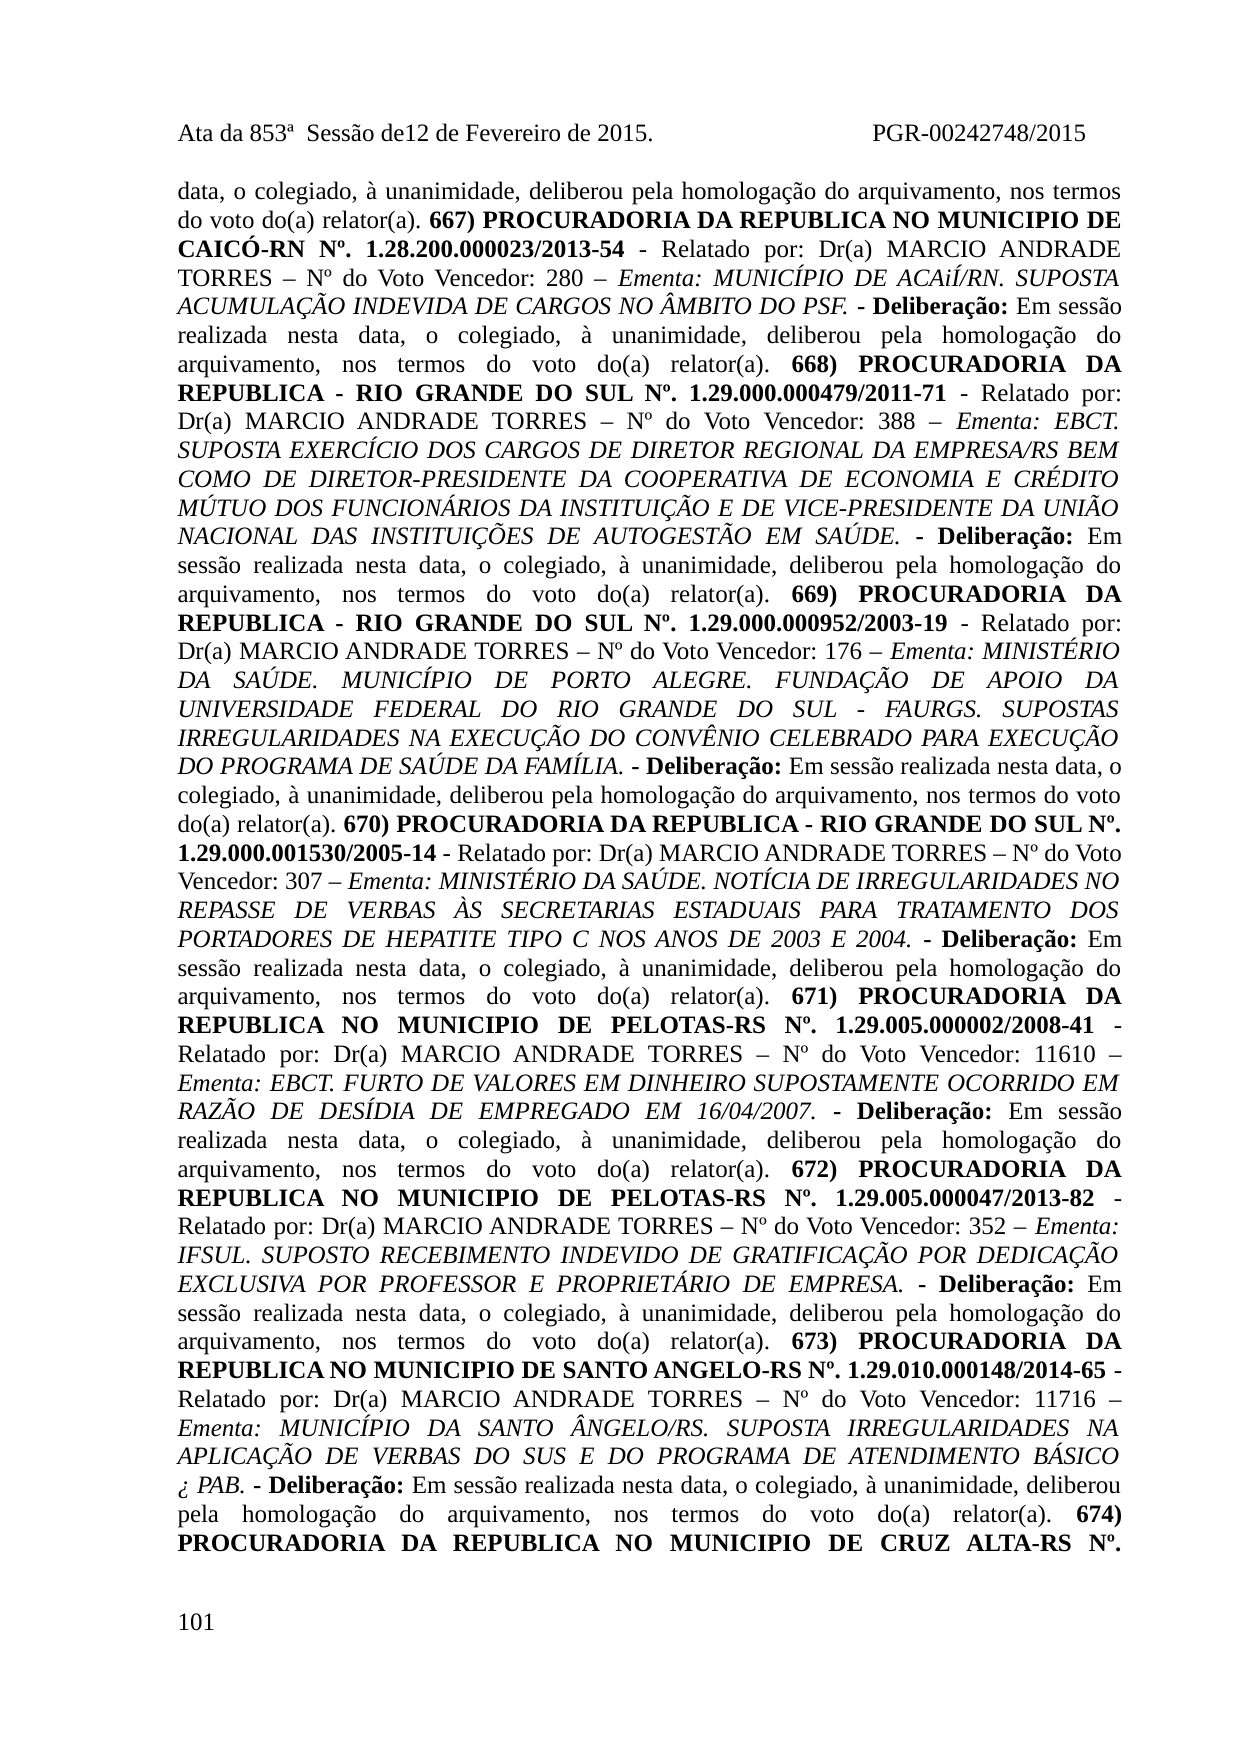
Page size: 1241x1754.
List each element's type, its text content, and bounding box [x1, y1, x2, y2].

text data, o colegiado, à unanimidade, deliberou pela homologação do arquivamento, nos termos do voto do(a) relator(a). 667) PROCURADORIA DA REPUBLICA NO MUNICIPIO DE CAICÓ-RN Nº. 1.28.200.000023/2013-54 - Relatado por: Dr(a) MARCIO ANDRADE TORRES – Nº do Voto Vencedor: 280 – Ementa: MUNICÍPIO DE ACAiÍ/RN. SUPOSTA ACUMULAÇÃO INDEVIDA DE CARGOS NO ÂMBITO DO PSF. - Deliberação: Em sessão realizada nesta data, o colegiado, à unanimidade, deliberou pela homologação do arquivamento, nos termos do voto do(a) relator(a). 668) PROCURADORIA DA REPUBLICA - RIO GRANDE DO SUL Nº. 1.29.000.000479/2011-71 - Relatado por: Dr(a) MARCIO ANDRADE TORRES – Nº do Voto Vencedor: 388 – Ementa: EBCT. SUPOSTA EXERCÍCIO DOS CARGOS DE DIRETOR REGIONAL DA EMPRESA/RS BEM COMO DE DIRETOR-PRESIDENTE DA COOPERATIVA DE ECONOMIA E CRÉDITO MÚTUO DOS FUNCIONÁRIOS DA INSTITUIÇÃO E DE VICE-PRESIDENTE DA UNIÃO NACIONAL DAS INSTITUIÇÕES DE AUTOGESTÃO EM SAÚDE. - Deliberação: Em sessão realizada nesta data, o colegiado, à unanimidade, deliberou pela homologação do arquivamento, nos termos do voto do(a) relator(a). 669) PROCURADORIA DA REPUBLICA - RIO GRANDE DO SUL Nº. 1.29.000.000952/2003-19 - Relatado por: Dr(a) MARCIO ANDRADE TORRES – Nº do Voto Vencedor: 176 – Ementa: MINISTÉRIO DA SAÚDE. MUNICÍPIO DE PORTO ALEGRE. FUNDAÇÃO DE APOIO DA UNIVERSIDADE FEDERAL DO RIO GRANDE DO SUL - FAURGS. SUPOSTAS IRREGULARIDADES NA EXECUÇÃO DO CONVÊNIO CELEBRADO PARA EXECUÇÃO DO PROGRAMA DE SAÚDE DA FAMÍLIA. - Deliberação: Em sessão realizada nesta data, o colegiado, à unanimidade, deliberou pela homologação do arquivamento, nos termos do voto do(a) relator(a). 670) PROCURADORIA DA REPUBLICA - RIO GRANDE DO SUL Nº. 1.29.000.001530/2005-14 - Relatado por: Dr(a) MARCIO ANDRADE TORRES – Nº do Voto Vencedor: 307 – Ementa: MINISTÉRIO DA SAÚDE. NOTÍCIA DE IRREGULARIDADES NO REPASSE DE VERBAS ÀS SECRETARIAS ESTADUAIS PARA TRATAMENTO DOS PORTADORES DE HEPATITE TIPO C NOS ANOS DE 2003 E 2004. - Deliberação: Em sessão realizada nesta data, o colegiado, à unanimidade, deliberou pela homologação do arquivamento, nos termos do voto do(a) relator(a). 671) PROCURADORIA DA REPUBLICA NO MUNICIPIO DE PELOTAS-RS Nº. 1.29.005.000002/2008-41 - Relatado por: Dr(a) MARCIO ANDRADE TORRES – Nº do Voto Vencedor: 11610 – Ementa: EBCT. FURTO DE VALORES EM DINHEIRO SUPOSTAMENTE OCORRIDO EM RAZÃO DE DESÍDIA DE EMPREGADO EM 16/04/2007. - Deliberação: Em sessão realizada nesta data, o colegiado, à unanimidade, deliberou pela homologação do arquivamento, nos termos do voto do(a) relator(a). 672) PROCURADORIA DA REPUBLICA NO MUNICIPIO DE PELOTAS-RS Nº. 1.29.005.000047/2013-82 - Relatado por: Dr(a) MARCIO ANDRADE TORRES – Nº do Voto Vencedor: 352 – Ementa: IFSUL. SUPOSTO RECEBIMENTO INDEVIDO DE GRATIFICAÇÃO POR DEDICAÇÃO EXCLUSIVA POR PROFESSOR E PROPRIETÁRIO DE EMPRESA. - Deliberação: Em sessão realizada nesta data, o colegiado, à unanimidade, deliberou pela homologação do arquivamento, nos termos do voto do(a) relator(a). 673) PROCURADORIA DA REPUBLICA NO MUNICIPIO DE SANTO ANGELO-RS Nº. 1.29.010.000148/2014-65 - Relatado por: Dr(a) MARCIO ANDRADE TORRES – Nº do Voto Vencedor: 11716 – Ementa: MUNICÍPIO DA SANTO ÂNGELO/RS. SUPOSTA IRREGULARIDADES NA APLICAÇÃO DE VERBAS DO SUS E DO PROGRAMA DE ATENDIMENTO BÁSICO ¿ PAB. - Deliberação: Em sessão realizada nesta data, o colegiado, à unanimidade, deliberou pela homologação do arquivamento, nos termos do voto do(a) relator(a). 674) PROCURADORIA DA REPUBLICA NO MUNICIPIO DE CRUZ ALTA-RS Nº. [177, 176, 1122, 1556]
